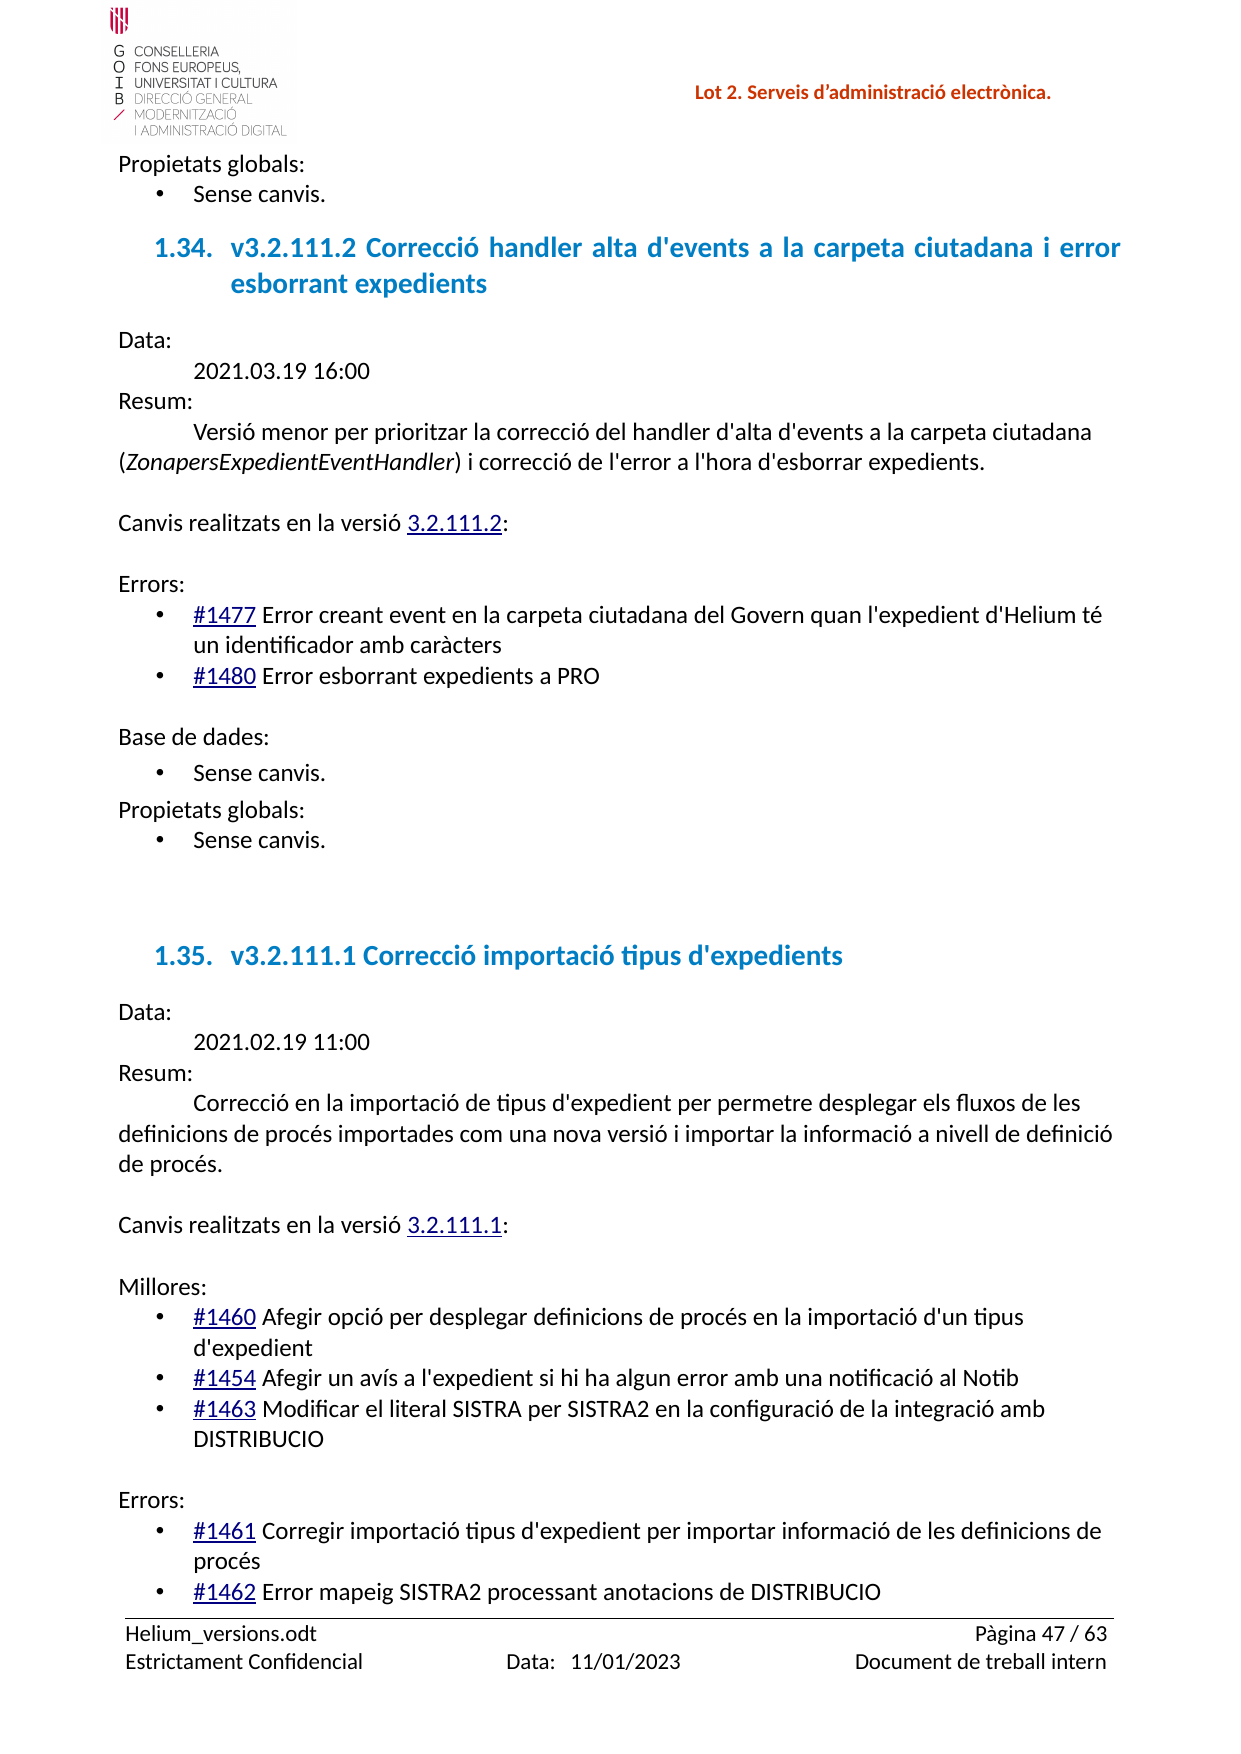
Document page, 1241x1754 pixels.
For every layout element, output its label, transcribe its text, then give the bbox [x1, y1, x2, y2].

text Resum: [118, 385, 1122, 416]
text Canvis realitzats en la versió 3.2.111.2: [118, 507, 1122, 538]
picture [100, 0, 297, 144]
text Propietats globals: [118, 794, 1122, 824]
list Sense canvis. [156, 824, 1122, 855]
text Versió menor per prioritzar la correcció del handler d'alta d'events a la carpeta ciutadana (ZonapersExpedientEventHandler) i correcció de l'error a l'hora d'esborrar expedients. [118, 416, 1122, 477]
list #1460 Afegir opció per desplegar definicions de procés en la importació d'un tipus d'expedient [156, 1301, 1122, 1362]
subtitle v3.2.111.1 Correcció importació tipus d'expedients [153, 937, 1122, 972]
text Errors: [118, 1484, 1122, 1515]
list #1463 Modificar el literal SISTRA per SISTRA2 en la configuració de la integració amb DISTRIBUCIO [156, 1393, 1122, 1454]
text Resum: [118, 1057, 1122, 1087]
list #1454 Afegir un avís a l'expedient si hi ha algun error amb una notificació al Notib [156, 1362, 1122, 1393]
list Sense canvis. [156, 178, 1122, 209]
subtitle v3.2.111.2 Correcció handler alta d'events a la carpeta ciutadana i error esborrant expedients [153, 229, 1122, 301]
text Propietats globals: [118, 148, 1122, 178]
list #1477 Error creant event en la carpeta ciutadana del Govern quan l'expedient d'Helium té un identificador amb caràcters [156, 599, 1122, 660]
text Errors: [118, 568, 1122, 599]
text Canvis realitzats en la versió 3.2.111.1: [118, 1209, 1122, 1240]
text Millores: [118, 1271, 1122, 1301]
list #1480 Error esborrant expedients a PRO [156, 660, 1122, 691]
text Data: [118, 996, 1122, 1026]
text 2021.03.19 16:00 [118, 355, 1122, 385]
text Base de dades: [118, 721, 1122, 752]
text Correcció en la importació de tipus d'expedient per permetre desplegar els fluxos de les definicions de procés importades com una nova versió i importar la informació a nivell de definició de procés. [118, 1087, 1122, 1179]
text Data: [118, 324, 1122, 355]
text 2021.02.19 11:00 [118, 1026, 1122, 1057]
list Sense canvis. [156, 757, 1122, 788]
list #1462 Error mapeig SISTRA2 processant anotacions de DISTRIBUCIO [156, 1576, 1122, 1606]
list #1461 Corregir importació tipus d'expedient per importar informació de les definicions de procés [156, 1515, 1122, 1576]
